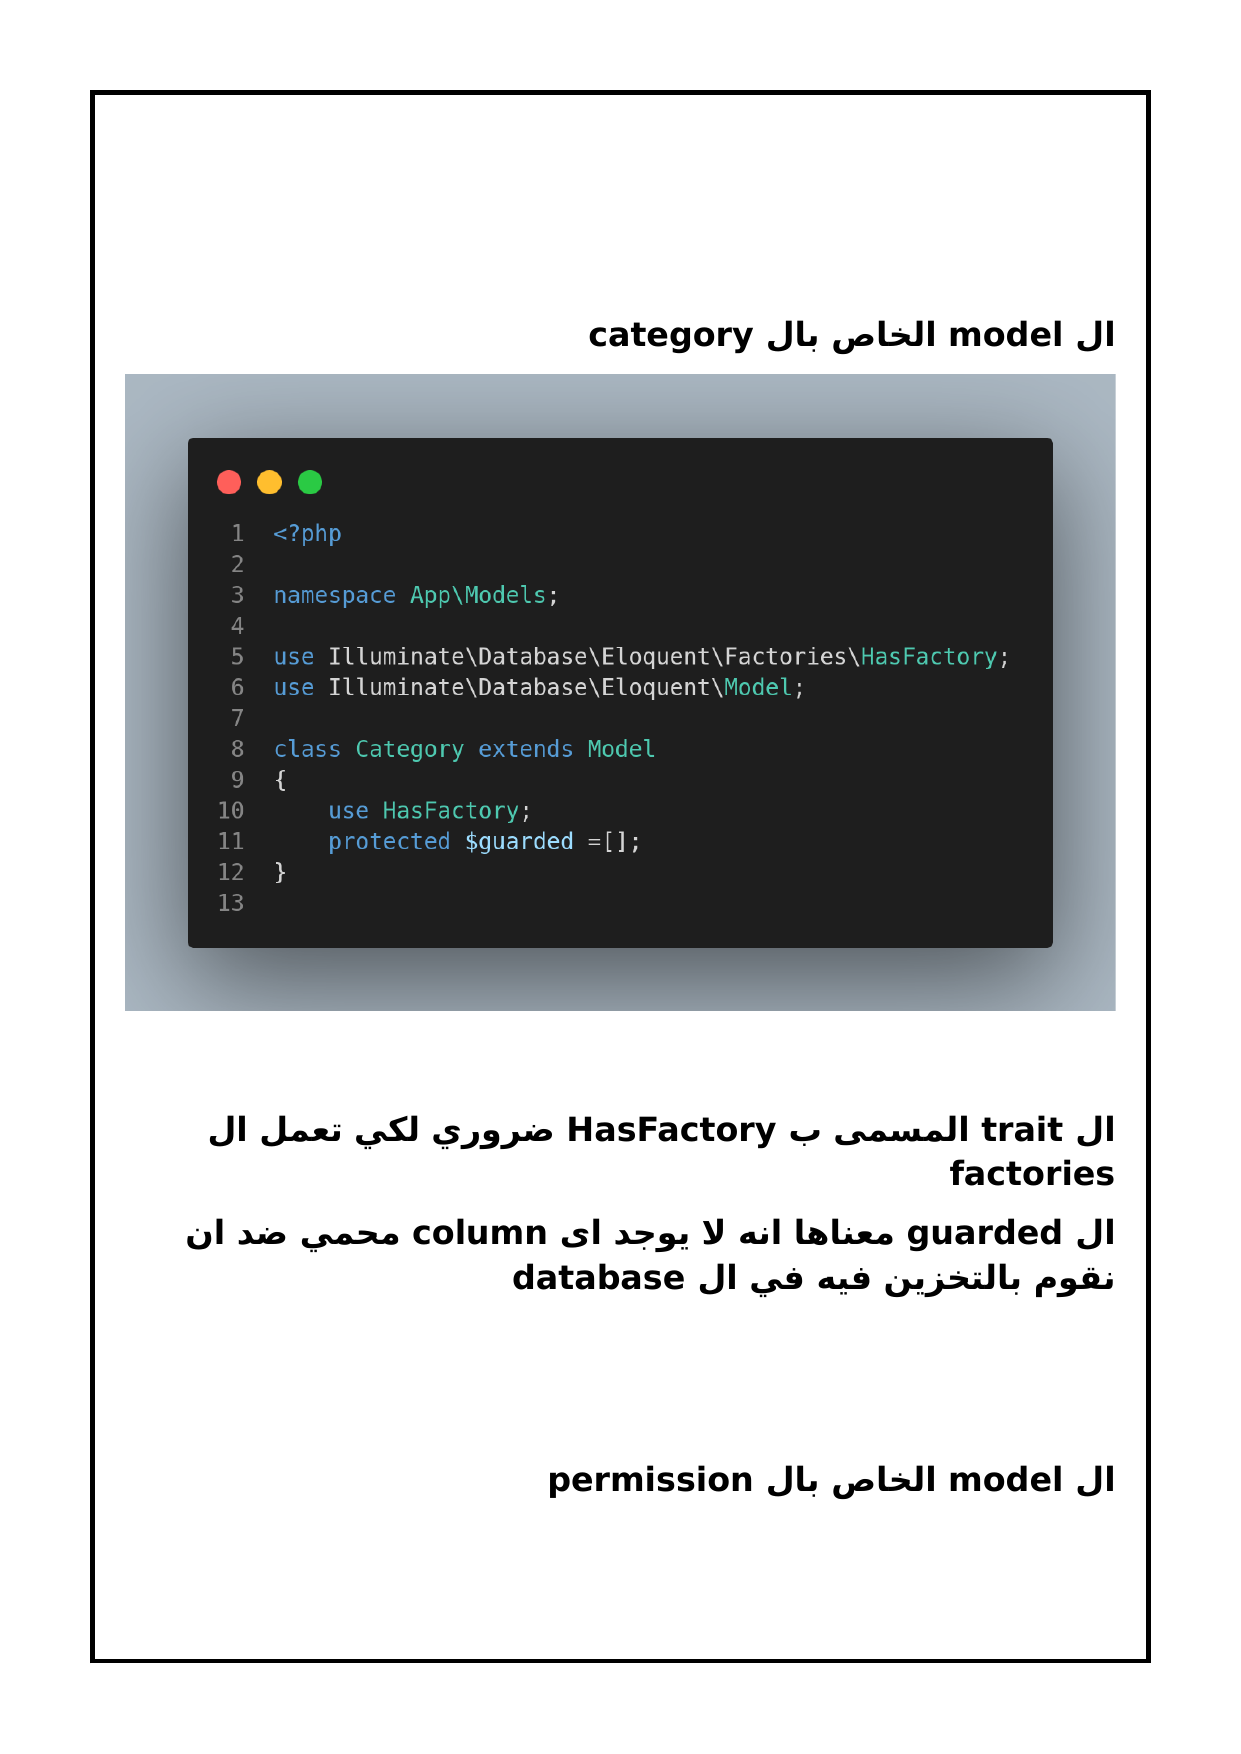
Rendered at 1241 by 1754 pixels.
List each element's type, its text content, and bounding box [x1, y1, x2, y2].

text ال guarded معناها انه لا يوجد اى column محمي ضد ان نقوم بالتخزين فيه في ال database [125, 1214, 1116, 1297]
text ال model الخاص بال permission [125, 1460, 1116, 1499]
picture [125, 374, 1116, 1011]
text ال model الخاص بال category [125, 315, 1116, 354]
text ال trait المسمى ب HasFactory ضروري لكي تعمل ال factories [125, 1110, 1116, 1193]
